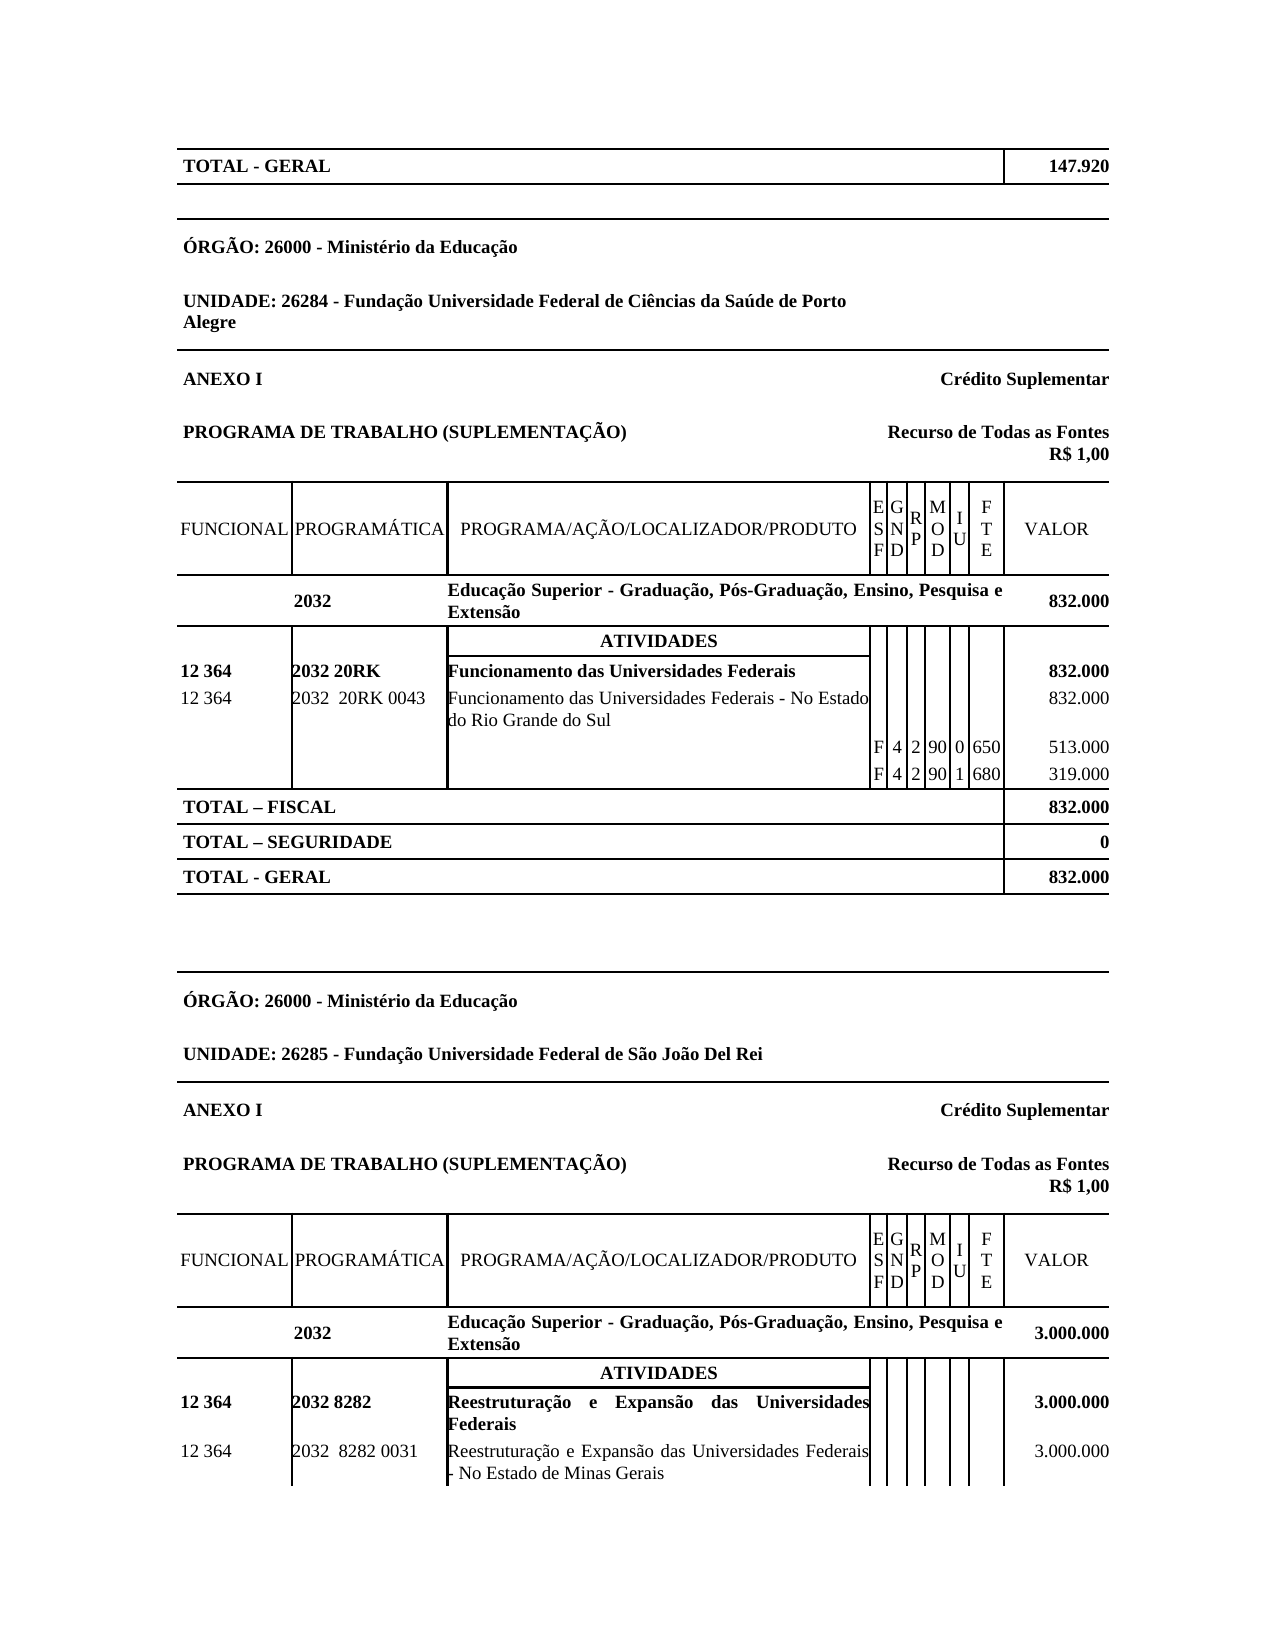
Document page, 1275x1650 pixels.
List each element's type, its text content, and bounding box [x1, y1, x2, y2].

table_cell F [871, 760, 886, 788]
table_cell TOTAL - GERAL [177, 150, 1003, 183]
table_cell 1 [951, 760, 968, 788]
table_cell TOTAL - GERAL [177, 860, 1003, 893]
table_cell [177, 627, 291, 654]
table_cell Crédito Suplementar [870, 351, 1109, 405]
table_cell [177, 895, 1003, 971]
table_cell [871, 1359, 886, 1386]
table_cell [951, 1386, 968, 1437]
table_cell F T E [970, 483, 1003, 574]
table_cell [449, 733, 869, 760]
table_cell [951, 684, 968, 733]
table_cell [926, 655, 949, 684]
table_cell [1004, 895, 1109, 971]
table_cell [871, 1386, 886, 1437]
table_cell 12 364 [177, 1386, 291, 1437]
table_cell [1005, 627, 1109, 654]
table_cell [908, 684, 924, 733]
table_cell [951, 1438, 968, 1486]
table_cell 2032 8282 0031 [293, 1438, 446, 1486]
table_cell Reestruturação e Expansão das Universidades Federais [449, 1389, 869, 1437]
table_cell PROGRAMA DE TRABALHO (SUPLEMENTAÇÃO) [177, 405, 870, 481]
table_cell 2032 20RK 0043 [293, 684, 446, 733]
table_cell [908, 1359, 924, 1386]
table_cell [177, 760, 291, 788]
table_cell G N D [888, 1215, 906, 1306]
table_cell [970, 655, 1003, 684]
table_cell [888, 627, 906, 654]
table_cell VALOR [1005, 483, 1109, 574]
table_cell Recurso de Todas as Fontes R$ 1,00 [870, 405, 1109, 481]
table_cell [970, 684, 1003, 733]
table_cell Funcionamento das Universidades Federais - No Estado do Rio Grande do Sul [449, 684, 869, 733]
table_cell [293, 627, 446, 654]
table_cell PROGRAMA/AÇÃO/LOCALIZADOR/PRODUTO [449, 1215, 869, 1306]
table_cell Recurso de Todas as Fontes R$ 1,00 [870, 1137, 1109, 1212]
table_cell I U [951, 1215, 968, 1306]
table_cell I U [951, 483, 968, 574]
table_cell 2 [908, 733, 924, 760]
table_cell [177, 733, 291, 760]
table_cell UNIDADE: 26285 - Fundação Universidade Federal de São João Del Rei [177, 1027, 870, 1081]
table_cell E S F [871, 483, 886, 574]
table_cell [870, 1027, 1109, 1081]
table_cell 3.000.000 [1005, 1386, 1109, 1437]
table_cell TOTAL – FISCAL [177, 790, 1003, 823]
table_cell 2032 [177, 1308, 447, 1357]
table_cell [888, 684, 906, 733]
table_cell Reestruturação e Expansão das Universidades Federais - No Estado de Minas Gerais [449, 1438, 869, 1486]
table_cell [970, 1438, 1003, 1486]
table_cell PROGRAMA/AÇÃO/LOCALIZADOR/PRODUTO [449, 483, 869, 574]
table_cell 832.000 [1005, 655, 1109, 684]
table_cell [871, 627, 886, 654]
table_cell PROGRAMÁTICA [293, 483, 446, 574]
table_cell Educação Superior - Graduação, Pós-Graduação, Ensino, Pesquisa e Extensão [448, 576, 1003, 625]
table_cell FUNCIONAL [177, 483, 291, 574]
table_cell FUNCIONAL [177, 1215, 291, 1306]
table_cell [888, 1386, 906, 1437]
table_cell 4 [888, 760, 906, 788]
table_cell Crédito Suplementar [870, 1083, 1109, 1137]
table_cell 832.000 [1004, 576, 1109, 625]
table_cell [908, 1386, 924, 1437]
table_cell 650 [970, 733, 1003, 760]
table_cell [951, 1359, 968, 1386]
table_cell [888, 655, 906, 684]
table_cell E S F [871, 1215, 886, 1306]
table_cell 832.000 [1005, 860, 1109, 893]
table_cell 319.000 [1005, 760, 1109, 788]
table_cell [871, 1438, 886, 1486]
table_cell [926, 627, 949, 654]
table_cell [926, 1359, 949, 1386]
table_cell ANEXO I [177, 1083, 870, 1137]
table_cell G N D [888, 483, 906, 574]
table_cell TOTAL – SEGURIDADE [177, 825, 1003, 858]
table_cell PROGRAMA DE TRABALHO (SUPLEMENTAÇÃO) [177, 1137, 870, 1212]
table_cell [177, 1359, 291, 1386]
table_cell [449, 760, 869, 788]
table_cell [177, 185, 1003, 218]
table_cell 90 [926, 733, 949, 760]
table_cell 680 [970, 760, 1003, 788]
table_cell R P [908, 1215, 924, 1306]
table_cell ÓRGÃO: 26000 - Ministério da Educação [177, 220, 1109, 274]
table_cell [908, 655, 924, 684]
table_cell 2032 8282 [293, 1386, 446, 1437]
table_cell 12 364 [177, 684, 291, 733]
table_cell Atividades [449, 627, 869, 654]
table_cell Funcionamento das Universidades Federais [449, 657, 869, 684]
table_cell [951, 627, 968, 654]
table_cell PROGRAMÁTICA [293, 1215, 446, 1306]
table_cell 2032 [177, 576, 447, 625]
table_cell [293, 1359, 446, 1386]
table_cell 2032 20RK [293, 655, 446, 684]
table_cell ÓRGÃO: 26000 - Ministério da Educação [177, 973, 1109, 1027]
table_cell 3.000.000 [1005, 1438, 1109, 1486]
table_cell [888, 1359, 906, 1386]
table_cell [926, 1438, 949, 1486]
table_cell 513.000 [1005, 733, 1109, 760]
table_cell M O D [926, 1215, 949, 1306]
table_cell Atividades [449, 1359, 869, 1386]
table_cell R P [908, 483, 924, 574]
table_cell [293, 760, 446, 788]
table_cell UNIDADE: 26284 - Fundação Universidade Federal de Ciências da Saúde de Porto Alegre [177, 274, 870, 349]
table_cell [293, 733, 446, 760]
table_cell 0 [1005, 825, 1109, 858]
table_cell Educação Superior - Graduação, Pós-Graduação, Ensino, Pesquisa e Extensão [448, 1308, 1003, 1357]
table_cell 3.000.000 [1004, 1308, 1109, 1357]
table_cell [908, 627, 924, 654]
table_cell 12 364 [177, 1438, 291, 1486]
table_cell [951, 655, 968, 684]
table_cell 12 364 [177, 655, 291, 684]
table_cell F T E [970, 1215, 1003, 1306]
table_cell [888, 1438, 906, 1486]
table_cell VALOR [1005, 1215, 1109, 1306]
table_cell M O D [926, 483, 949, 574]
table_cell [970, 627, 1003, 654]
table_cell [1004, 185, 1109, 218]
table_cell [970, 1386, 1003, 1437]
table_cell [970, 1359, 1003, 1386]
table_cell 90 [926, 760, 949, 788]
table_cell 2 [908, 760, 924, 788]
table_cell [926, 684, 949, 733]
table_cell 0 [951, 733, 968, 760]
table_cell [926, 1386, 949, 1437]
table_cell 4 [888, 733, 906, 760]
table_cell F [871, 733, 886, 760]
table_cell [871, 655, 886, 684]
table_cell [870, 274, 1109, 349]
table_cell 832.000 [1005, 684, 1109, 733]
table_cell 832.000 [1005, 790, 1109, 823]
table_cell [1005, 1359, 1109, 1386]
table_cell 147.920 [1005, 150, 1109, 183]
table_cell [871, 684, 886, 733]
table_cell [908, 1438, 924, 1486]
table_cell ANEXO I [177, 351, 870, 405]
